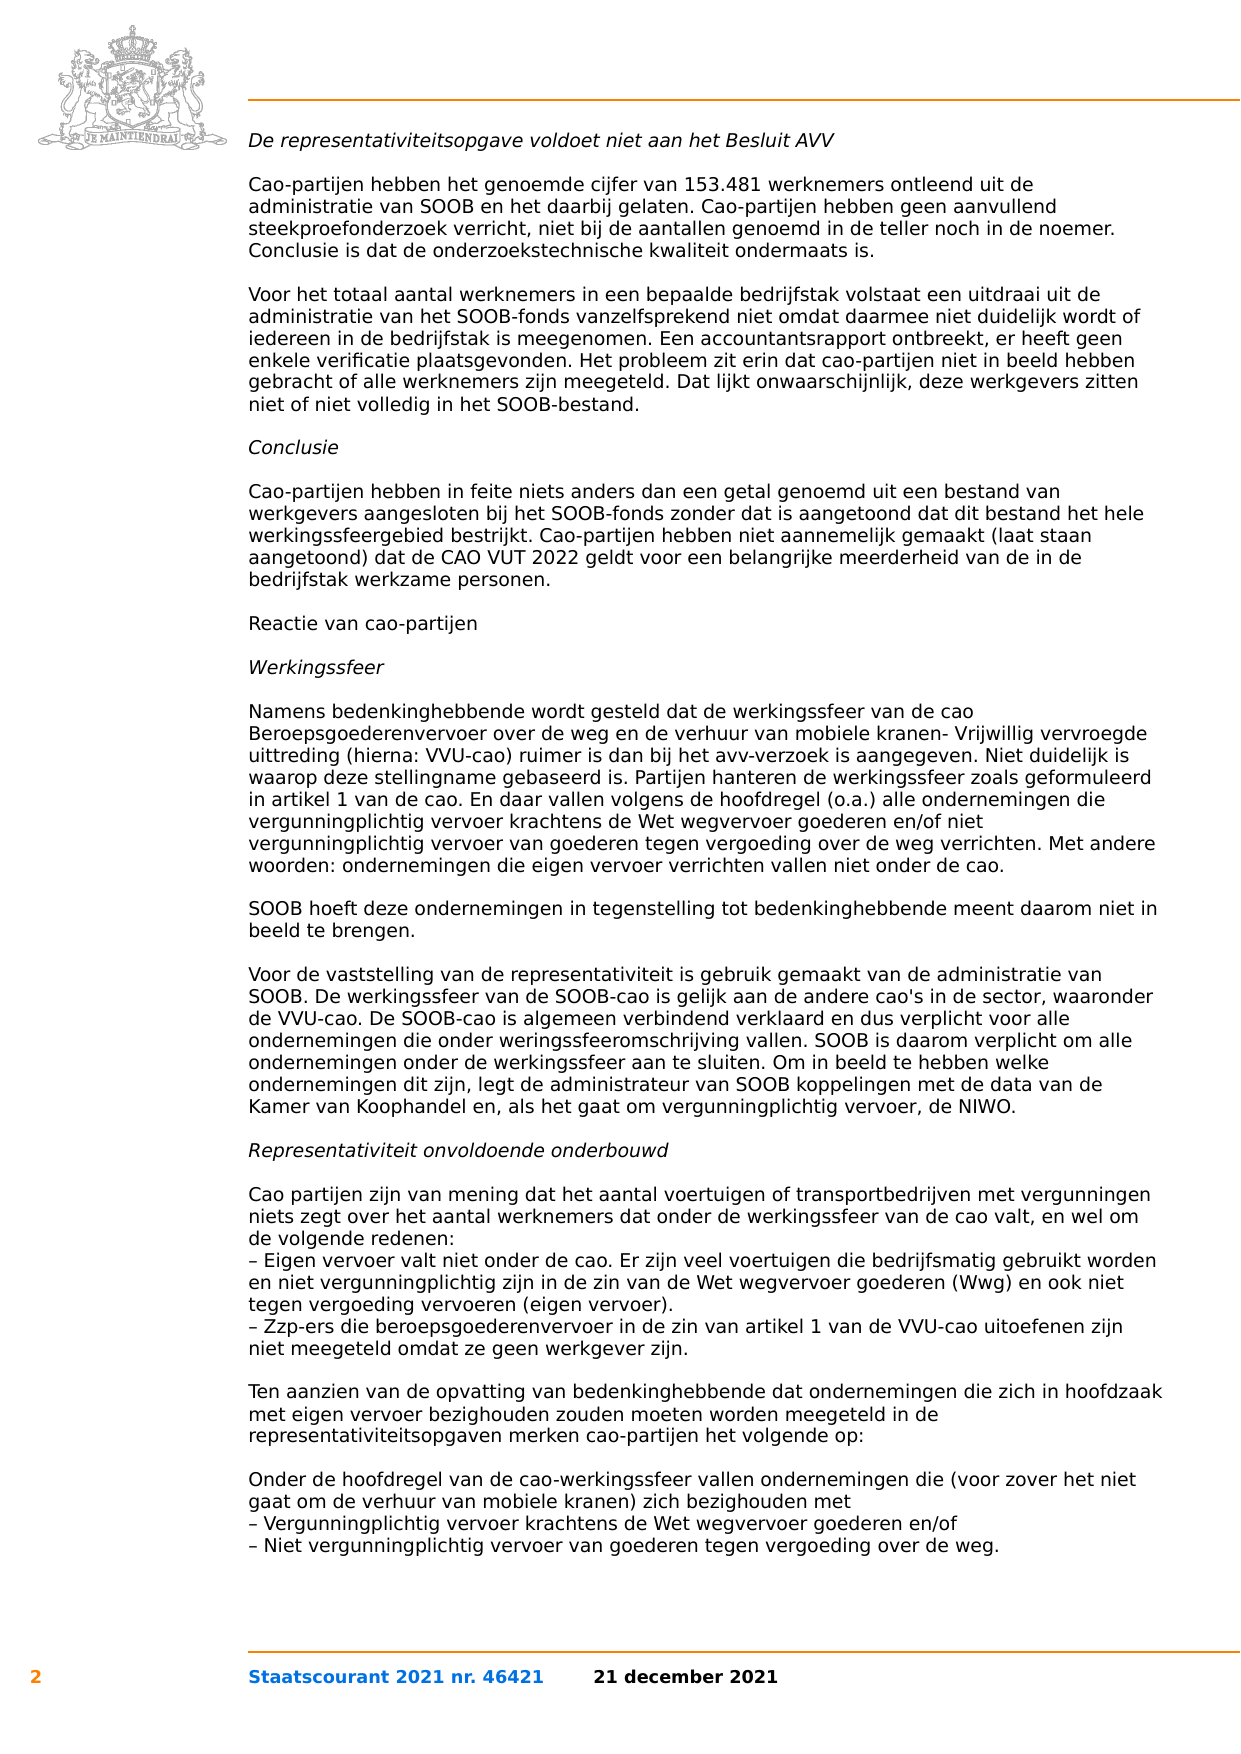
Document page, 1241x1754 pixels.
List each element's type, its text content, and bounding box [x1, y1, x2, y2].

text Cao partijen zijn van mening dat het aantal voertuigen of transportbedrijven met vergunningen niets zegt over het aantal werknemers dat onder de werkingssfeer van de cao valt, en wel om de volgende redenen: [248, 1184, 1163, 1250]
subtitle Werkingssfeer [248, 657, 1163, 679]
text Namens bedenkinghebbende wordt gesteld dat de werkingssfeer van de cao Beroepsgoederenvervoer over de weg en de verhuur van mobiele kranen- Vrijwillig vervroegde uittreding (hierna: VVU-cao) ruimer is dan bij het avv-verzoek is aangegeven. Niet duidelijk is waarop deze stellingname gebaseerd is. Partijen hanteren de werkingssfeer zoals geformuleerd in artikel 1 van de cao. En daar vallen volgens de hoofdregel (o.a.) alle ondernemingen die vergunningplichtig vervoer krachtens de Wet wegvervoer goederen en/of niet vergunningplichtig vervoer van goederen tegen vergoeding over de weg verrichten. Met andere woorden: ondernemingen die eigen vervoer verrichten vallen niet onder de cao. [248, 701, 1163, 876]
text Cao-partijen hebben in feite niets anders dan een getal genoemd uit een bestand van werkgevers aangesloten bij het SOOB-fonds zonder dat is aangetoond dat dit bestand het hele werkingssfeergebied bestrijkt. Cao-partijen hebben niet aannemelijk gemaakt (laat staan aangetoond) dat de CAO VUT 2022 geldt voor een belangrijke meerderheid van de in de bedrijfstak werkzame personen. [248, 481, 1163, 591]
text – Niet vergunningplichtig vervoer van goederen tegen vergoeding over de weg. [248, 1535, 1163, 1557]
text Ten aanzien van de opvatting van bedenkinghebbende dat ondernemingen die zich in hoofdzaak met eigen vervoer bezighouden zouden moeten worden meegeteld in de representativiteitsopgaven merken cao-partijen het volgende op: [248, 1381, 1163, 1447]
picture [38, 25, 227, 150]
subtitle De representativiteitsopgave voldoet niet aan het Besluit AVV [248, 130, 1163, 152]
text – Zzp-ers die beroepsgoederenvervoer in de zin van artikel 1 van de VVU-cao uitoefenen zijn niet meegeteld omdat ze geen werkgever zijn. [248, 1316, 1163, 1359]
text Cao-partijen hebben het genoemde cijfer van 153.481 werknemers ontleend uit de administratie van SOOB en het daarbij gelaten. Cao-partijen hebben geen aanvullend steekproefonderzoek verricht, niet bij de aantallen genoemd in de teller noch in de noemer. Conclusie is dat de onderzoekstechnische kwaliteit ondermaats is. [248, 174, 1163, 262]
subtitle Reactie van cao-partijen [248, 613, 1163, 635]
text – Eigen vervoer valt niet onder de cao. Er zijn veel voertuigen die bedrijfsmatig gebruikt worden en niet vergunningplichtig zijn in de zin van de Wet wegvervoer goederen (Wwg) en ook niet tegen vergoeding vervoeren (eigen vervoer). [248, 1250, 1163, 1316]
text SOOB hoeft deze ondernemingen in tegenstelling tot bedenkinghebbende meent daarom niet in beeld te brengen. [248, 898, 1163, 942]
subtitle Representativiteit onvoldoende onderbouwd [248, 1140, 1163, 1162]
subtitle Conclusie [248, 437, 1163, 459]
text Voor de vaststelling van de representativiteit is gebruik gemaakt van de administratie van SOOB. De werkingssfeer van de SOOB-cao is gelijk aan de andere cao's in de sector, waaronder de VVU-cao. De SOOB-cao is algemeen verbindend verklaard en dus verplicht voor alle ondernemingen die onder weringssfeeromschrijving vallen. SOOB is daarom verplicht om alle ondernemingen onder de werkingssfeer aan te sluiten. Om in beeld te hebben welke ondernemingen dit zijn, legt de administrateur van SOOB koppelingen met de data van de Kamer van Koophandel en, als het gaat om vergunningplichtig vervoer, de NIWO. [248, 964, 1163, 1118]
text Voor het totaal aantal werknemers in een bepaalde bedrijfstak volstaat een uitdraai uit de administratie van het SOOB-fonds vanzelfsprekend niet omdat daarmee niet duidelijk wordt of iedereen in de bedrijfstak is meegenomen. Een accountantsrapport ontbreekt, er heeft geen enkele verificatie plaatsgevonden. Het probleem zit erin dat cao-partijen niet in beeld hebben gebracht of alle werknemers zijn meegeteld. Dat lijkt onwaarschijnlijk, deze werkgevers zitten niet of niet volledig in het SOOB-bestand. [248, 283, 1163, 415]
text – Vergunningplichtig vervoer krachtens de Wet wegvervoer goederen en/of [248, 1513, 1163, 1535]
text Onder de hoofdregel van de cao-werkingssfeer vallen ondernemingen die (voor zover het niet gaat om de verhuur van mobiele kranen) zich bezighouden met [248, 1469, 1163, 1513]
